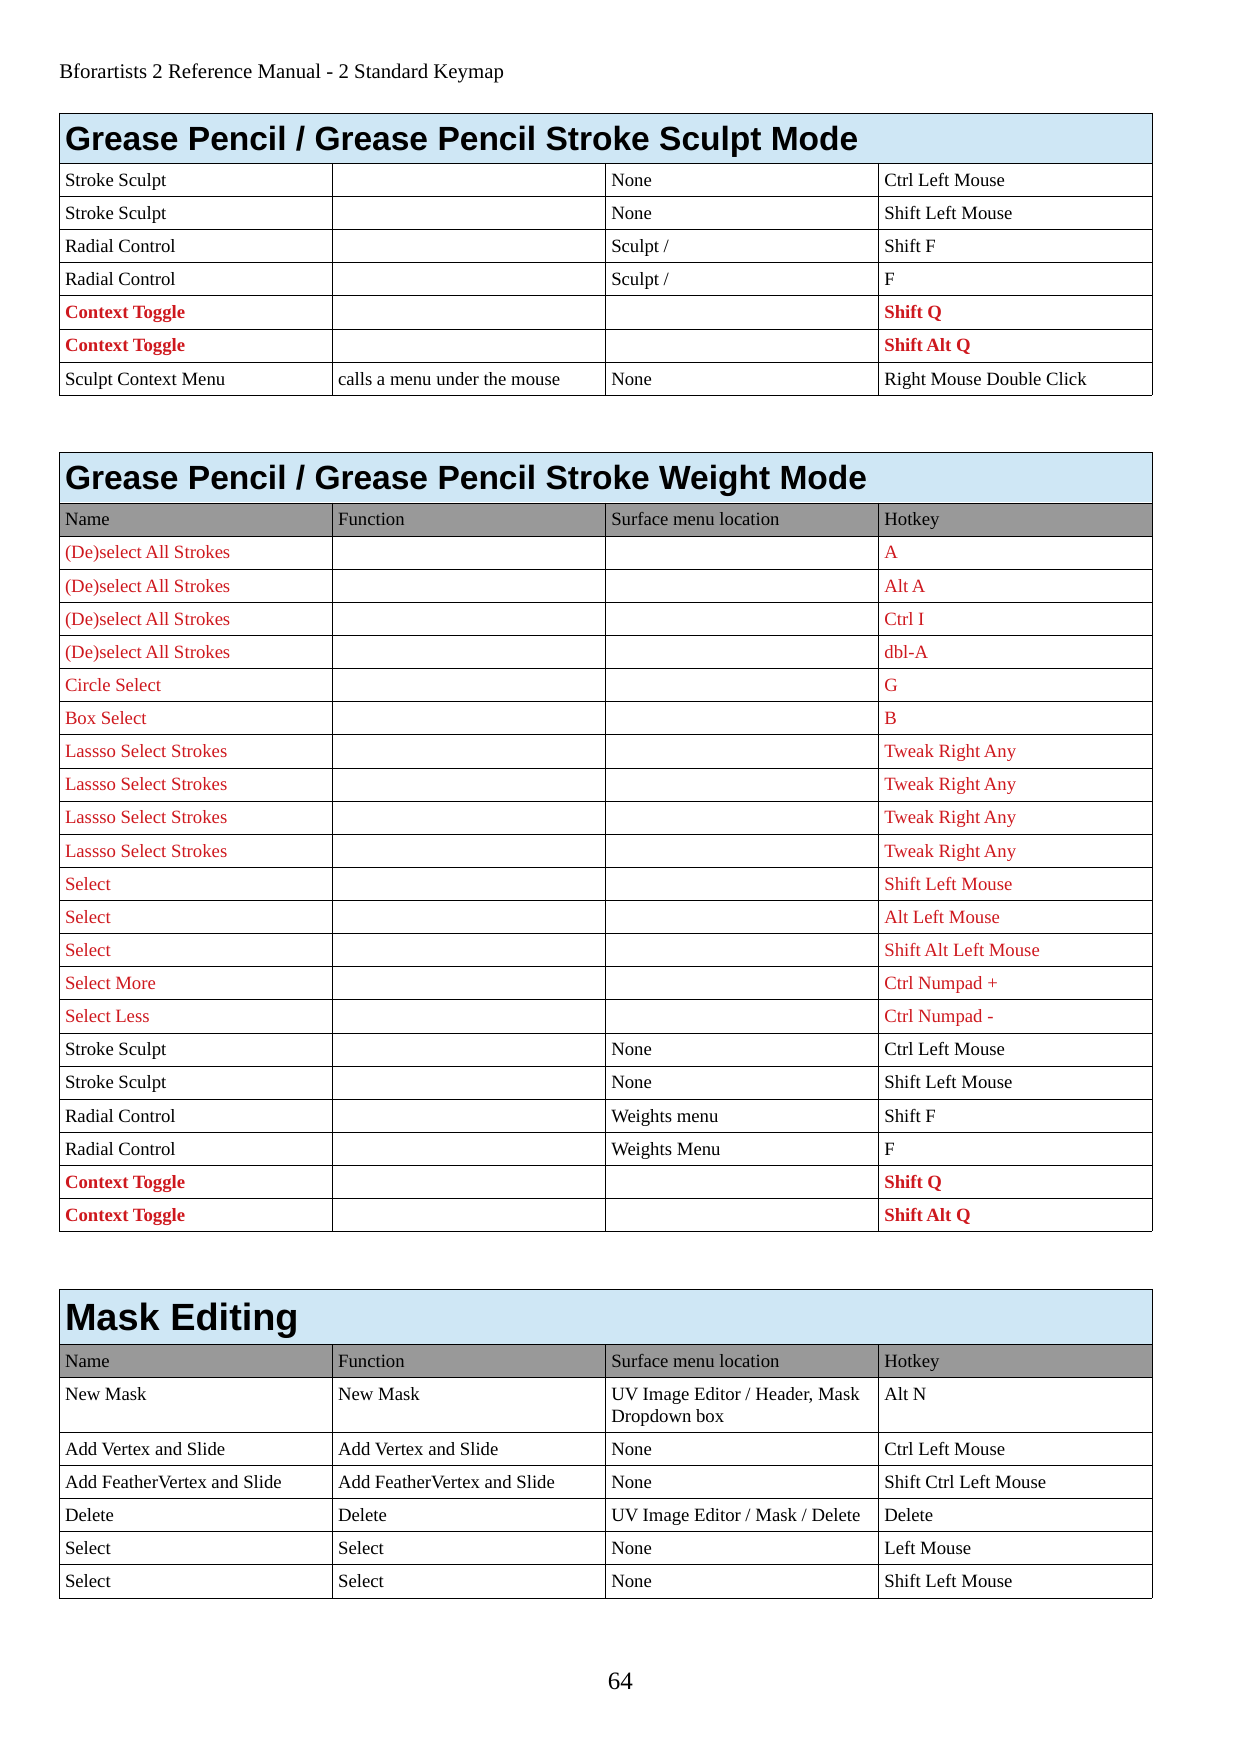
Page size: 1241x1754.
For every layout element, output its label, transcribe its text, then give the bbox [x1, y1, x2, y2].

table_cell Context Toggle [60, 296, 332, 328]
table_cell Alt N [879, 1378, 1152, 1432]
table_cell None [606, 363, 878, 395]
table_cell (De)select All Strokes [60, 603, 332, 635]
table_cell [333, 868, 605, 900]
table_header Grease Pencil / Grease Pencil Stroke Sculpt Mode [60, 114, 1152, 163]
table_cell None [606, 1067, 878, 1099]
table_cell [333, 1100, 605, 1132]
table_cell Ctrl Numpad + [879, 967, 1152, 999]
table_cell Name [60, 1345, 332, 1377]
table_cell Tweak Right Any [879, 835, 1152, 867]
table_cell Radial Control [60, 263, 332, 295]
table_cell Stroke Sculpt [60, 1034, 332, 1066]
table_cell Tweak Right Any [879, 802, 1152, 834]
table_cell Delete [879, 1499, 1152, 1531]
table_cell Ctrl Numpad - [879, 1000, 1152, 1032]
table_cell Context Toggle [60, 330, 332, 362]
table_cell Select [333, 1532, 605, 1564]
table_cell [606, 901, 878, 933]
table_cell Ctrl Left Mouse [879, 1034, 1152, 1066]
table_cell [333, 570, 605, 602]
table_cell Add FeatherVertex and Slide [333, 1466, 605, 1498]
table_cell Select [60, 934, 332, 966]
table_cell Delete [333, 1499, 605, 1531]
table_cell [333, 1034, 605, 1066]
table_cell [333, 702, 605, 734]
table_cell UV Image Editor / Mask / Delete [606, 1499, 878, 1531]
table_cell Function [333, 504, 605, 536]
table_cell UV Image Editor / Header, Mask Dropdown box [606, 1378, 878, 1432]
table_cell Shift F [879, 1100, 1152, 1132]
table_cell Select Less [60, 1000, 332, 1032]
table_cell [333, 636, 605, 668]
table_cell Add FeatherVertex and Slide [60, 1466, 332, 1498]
table_cell (De)select All Strokes [60, 636, 332, 668]
table_cell Shift Ctrl Left Mouse [879, 1466, 1152, 1498]
table_cell F [879, 263, 1152, 295]
table_cell [333, 164, 605, 196]
table_cell Circle Select [60, 669, 332, 701]
table_cell [606, 669, 878, 701]
table_cell [333, 1166, 605, 1198]
table_cell [606, 835, 878, 867]
table_cell Lassso Select Strokes [60, 835, 332, 867]
table_cell Alt A [879, 570, 1152, 602]
table_cell [333, 197, 605, 229]
table_cell Stroke Sculpt [60, 164, 332, 196]
table_cell Ctrl I [879, 603, 1152, 635]
table_cell [333, 230, 605, 262]
table_cell Hotkey [879, 504, 1152, 536]
table_cell New Mask [60, 1378, 332, 1432]
table_cell [333, 263, 605, 295]
table_cell None [606, 1565, 878, 1597]
table_cell None [606, 1466, 878, 1498]
table_cell Hotkey [879, 1345, 1152, 1377]
table_cell None [606, 164, 878, 196]
table_cell [333, 537, 605, 569]
table_cell [333, 1000, 605, 1032]
table_cell Ctrl Left Mouse [879, 164, 1152, 196]
table_cell Shift Alt Q [879, 330, 1152, 362]
table_cell Radial Control [60, 230, 332, 262]
table_cell [333, 735, 605, 767]
table_cell Tweak Right Any [879, 769, 1152, 801]
table_cell Stroke Sculpt [60, 197, 332, 229]
table_cell [333, 669, 605, 701]
table_cell [606, 1000, 878, 1032]
table_cell Lassso Select Strokes [60, 769, 332, 801]
table_cell None [606, 1433, 878, 1465]
table_cell Select [60, 868, 332, 900]
table_cell Lassso Select Strokes [60, 735, 332, 767]
table_cell None [606, 1532, 878, 1564]
table_cell calls a menu under the mouse [333, 363, 605, 395]
table_cell [606, 636, 878, 668]
table_cell [606, 735, 878, 767]
table_cell Shift Left Mouse [879, 868, 1152, 900]
table_cell Sculpt Context Menu [60, 363, 332, 395]
table_cell A [879, 537, 1152, 569]
table_cell Lassso Select Strokes [60, 802, 332, 834]
table_cell [606, 1199, 878, 1231]
table_cell Select More [60, 967, 332, 999]
table_cell dbl-A [879, 636, 1152, 668]
table_cell Shift Q [879, 1166, 1152, 1198]
table_cell [333, 901, 605, 933]
table_cell Select [60, 1532, 332, 1564]
table_cell Ctrl Left Mouse [879, 1433, 1152, 1465]
table_cell [606, 868, 878, 900]
table_cell [333, 967, 605, 999]
table_cell [606, 934, 878, 966]
table_cell [333, 603, 605, 635]
table_cell Add Vertex and Slide [60, 1433, 332, 1465]
table_cell Add Vertex and Slide [333, 1433, 605, 1465]
table_cell Select [60, 1565, 332, 1597]
table_cell [606, 967, 878, 999]
table_cell Shift Alt Left Mouse [879, 934, 1152, 966]
table_cell [606, 802, 878, 834]
table_cell Shift F [879, 230, 1152, 262]
table_cell [606, 603, 878, 635]
table_cell Shift Left Mouse [879, 1565, 1152, 1597]
table_cell Function [333, 1345, 605, 1377]
table_cell Box Select [60, 702, 332, 734]
table_cell Shift Alt Q [879, 1199, 1152, 1231]
table_cell Weights menu [606, 1100, 878, 1132]
table_cell [606, 570, 878, 602]
table_header Grease Pencil / Grease Pencil Stroke Weight Mode [60, 453, 1152, 502]
table_cell (De)select All Strokes [60, 570, 332, 602]
table_cell [606, 769, 878, 801]
table_cell G [879, 669, 1152, 701]
table_cell Shift Left Mouse [879, 197, 1152, 229]
table_cell [333, 296, 605, 328]
table_cell Tweak Right Any [879, 735, 1152, 767]
table_cell Select [333, 1565, 605, 1597]
table_cell Surface menu location [606, 1345, 878, 1377]
table_cell Radial Control [60, 1100, 332, 1132]
table_cell Select [60, 901, 332, 933]
table_cell [606, 537, 878, 569]
table_cell Right Mouse Double Click [879, 363, 1152, 395]
table_cell Radial Control [60, 1133, 332, 1165]
table_cell Context Toggle [60, 1199, 332, 1231]
table_cell Surface menu location [606, 504, 878, 536]
table_cell F [879, 1133, 1152, 1165]
table_cell Stroke Sculpt [60, 1067, 332, 1099]
table_cell Name [60, 504, 332, 536]
table_cell Alt Left Mouse [879, 901, 1152, 933]
table_cell Shift Left Mouse [879, 1067, 1152, 1099]
table_cell Context Toggle [60, 1166, 332, 1198]
table_cell None [606, 1034, 878, 1066]
table_cell [606, 702, 878, 734]
table_header Mask Editing [60, 1290, 1152, 1344]
table_cell None [606, 197, 878, 229]
table_cell Sculpt / [606, 263, 878, 295]
table_cell B [879, 702, 1152, 734]
table_cell Weights Menu [606, 1133, 878, 1165]
table_cell [333, 1199, 605, 1231]
table_cell [606, 1166, 878, 1198]
table_cell Delete [60, 1499, 332, 1531]
table_cell [333, 934, 605, 966]
table_cell [333, 835, 605, 867]
table_cell [333, 330, 605, 362]
table_cell Sculpt / [606, 230, 878, 262]
table_cell [606, 330, 878, 362]
table_cell [606, 296, 878, 328]
table_cell Shift Q [879, 296, 1152, 328]
table_cell Left Mouse [879, 1532, 1152, 1564]
table_cell New Mask [333, 1378, 605, 1432]
table_cell [333, 802, 605, 834]
table_cell (De)select All Strokes [60, 537, 332, 569]
table_cell [333, 769, 605, 801]
table_cell [333, 1133, 605, 1165]
table_cell [333, 1067, 605, 1099]
